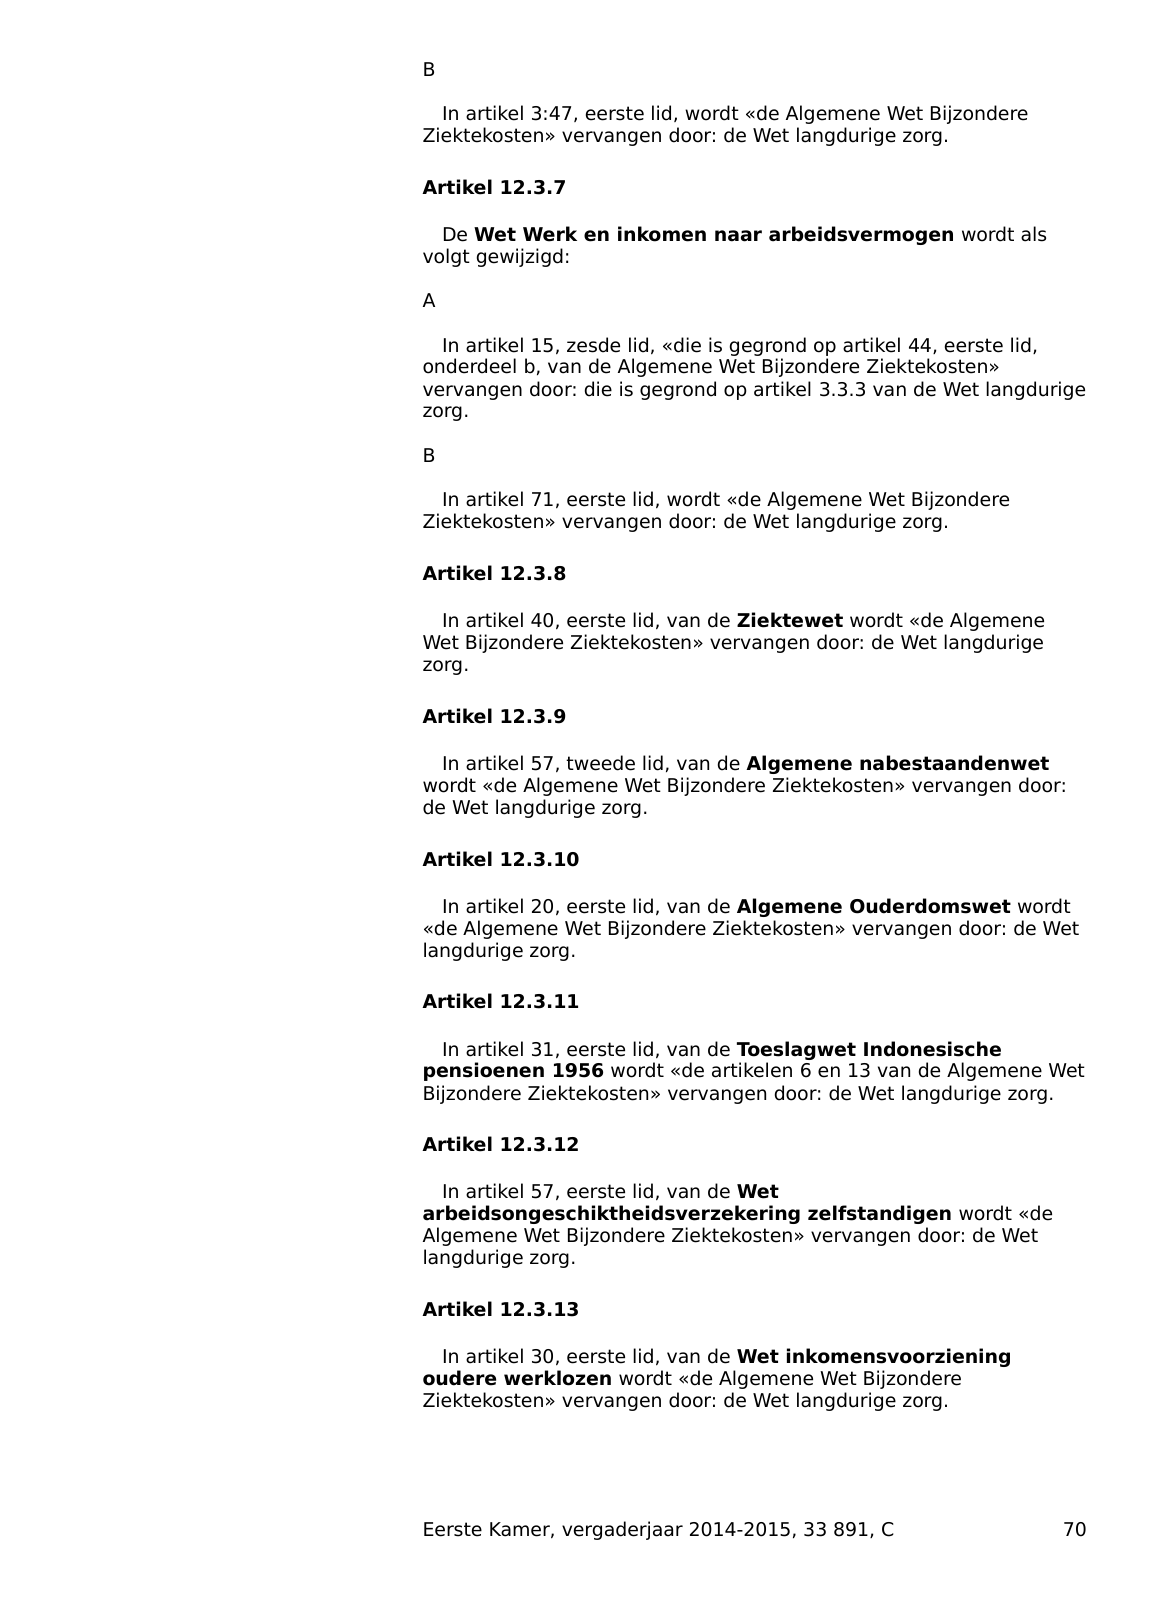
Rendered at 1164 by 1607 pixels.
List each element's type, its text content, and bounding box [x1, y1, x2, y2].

text In artikel 3:47, eerste lid, wordt «de Algemene Wet Bijzondere Ziektekosten» vervangen door: de Wet langdurige zorg. [422, 103, 1087, 147]
text B [422, 444, 1087, 467]
text In artikel 57, eerste lid, van de Wet arbeidsongeschiktheidsverzekering zelfstandigen wordt «de Algemene Wet Bijzondere Ziektekosten» vervangen door: de Wet langdurige zorg. [422, 1181, 1087, 1269]
text In artikel 71, eerste lid, wordt «de Algemene Wet Bijzondere Ziektekosten» vervangen door: de Wet langdurige zorg. [422, 489, 1087, 533]
subtitle Artikel 12.3.7 [422, 177, 1087, 199]
text B [422, 59, 1087, 81]
subtitle Artikel 12.3.10 [422, 848, 1087, 871]
text In artikel 40, eerste lid, van de Ziektewet wordt «de Algemene Wet Bijzondere Ziektekosten» vervangen door: de Wet langdurige zorg. [422, 610, 1087, 676]
text In artikel 15, zesde lid, «die is gegrond op artikel 44, eerste lid, onderdeel b, van de Algemene Wet Bijzondere Ziektekosten» vervangen door: die is gegrond op artikel 3.3.3 van de Wet langdurige zorg. [422, 334, 1087, 422]
subtitle Artikel 12.3.9 [422, 706, 1087, 728]
subtitle Artikel 12.3.8 [422, 563, 1087, 585]
text In artikel 20, eerste lid, van de Algemene Ouderdomswet wordt «de Algemene Wet Bijzondere Ziektekosten» vervangen door: de Wet langdurige zorg. [422, 896, 1087, 961]
text A [422, 290, 1087, 312]
subtitle Artikel 12.3.11 [422, 991, 1087, 1013]
subtitle Artikel 12.3.13 [422, 1299, 1087, 1321]
text De Wet Werk en inkomen naar arbeidsvermogen wordt als volgt gewijzigd: [422, 224, 1087, 268]
text In artikel 57, tweede lid, van de Algemene nabestaandenwet wordt «de Algemene Wet Bijzondere Ziektekosten» vervangen door: de Wet langdurige zorg. [422, 753, 1087, 818]
text In artikel 31, eerste lid, van de Toeslagwet Indonesische pensioenen 1956 wordt «de artikelen 6 en 13 van de Algemene Wet Bijzondere Ziektekosten» vervangen door: de Wet langdurige zorg. [422, 1038, 1087, 1104]
text In artikel 30, eerste lid, van de Wet inkomensvoorziening oudere werklozen wordt «de Algemene Wet Bijzondere Ziektekosten» vervangen door: de Wet langdurige zorg. [422, 1346, 1087, 1412]
subtitle Artikel 12.3.12 [422, 1134, 1087, 1156]
